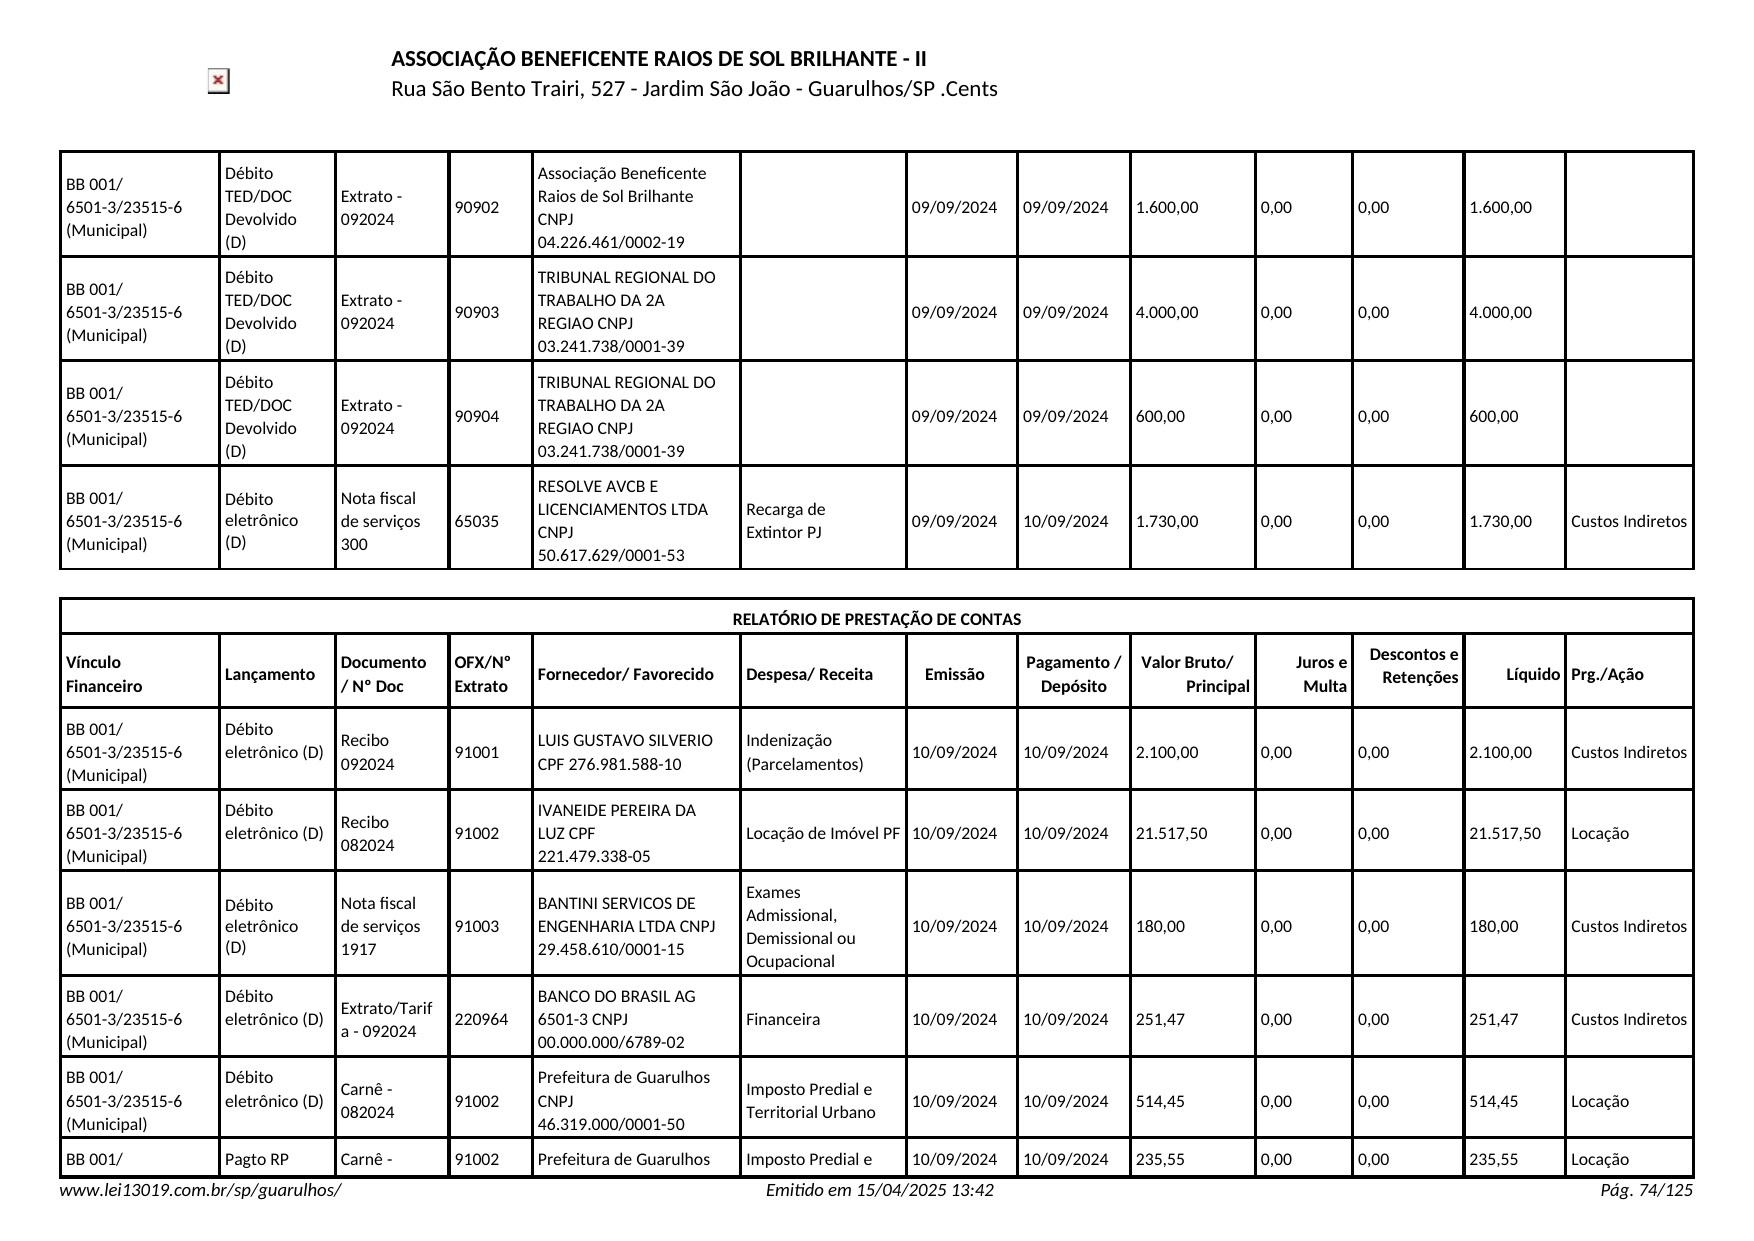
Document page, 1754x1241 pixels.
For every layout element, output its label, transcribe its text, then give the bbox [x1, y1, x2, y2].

table_cell 0,00 [1354, 258, 1462, 359]
table_cell Débito eletrônico (D) [221, 791, 334, 869]
table_cell 0,00 [1354, 709, 1462, 788]
table_cell 91002 [451, 791, 531, 869]
table_cell TRIBUNAL REGIONAL DO TRABALHO DA 2A REGIAO CNPJ 03.241.738/0001-39 [534, 362, 739, 463]
table_cell 09/09/2024 [908, 362, 1016, 463]
table_cell Despesa/ Receita [742, 635, 905, 706]
table_cell Extrato - 092024 [337, 362, 447, 463]
table_cell Juros e Multa [1257, 635, 1351, 706]
table_cell 90903 [451, 258, 531, 359]
table_cell 10/09/2024 [1019, 709, 1129, 788]
table_cell 90902 [451, 153, 531, 254]
table_cell 10/09/2024 [1019, 872, 1129, 973]
table_cell BB 001/ 6501-3/23515-6 (Municipal) [62, 709, 218, 788]
table_cell 2.100,00 [1132, 709, 1254, 788]
table_cell 0,00 [1354, 467, 1462, 568]
table_cell 4.000,00 [1466, 258, 1564, 359]
table_cell 0,00 [1354, 153, 1462, 254]
table_cell 0,00 [1354, 1058, 1462, 1136]
table_cell Prg./Ação [1567, 635, 1692, 706]
table_cell Exames Admissional, Demissional ou Ocupacional [742, 872, 905, 973]
table_cell 220964 [451, 977, 531, 1055]
table_cell Líquido [1466, 635, 1564, 706]
table_cell 65035 [451, 467, 531, 568]
table_cell Descontos e Retenções [1354, 635, 1462, 706]
table_cell Indenização (Parcelamentos) [742, 709, 905, 788]
table_cell 600,00 [1132, 362, 1254, 463]
table_cell Emissão [908, 635, 1016, 706]
table_cell 251,47 [1466, 977, 1564, 1055]
table_cell Custos Indiretos [1567, 467, 1692, 568]
table_cell 0,00 [1257, 977, 1351, 1055]
table_cell Recarga de Extintor PJ [742, 467, 905, 568]
table_cell BB 001/ 6501-3/23515-6 (Municipal) [62, 977, 218, 1055]
table_cell Extrato - 092024 [337, 153, 447, 254]
table_cell Locação [1567, 1058, 1692, 1136]
table_cell Extrato - 092024 [337, 258, 447, 359]
table_cell IVANEIDE PEREIRA DA LUZ CPF 221.479.338-05 [534, 791, 739, 869]
table_cell [1567, 258, 1692, 359]
table_cell Custos Indiretos [1567, 977, 1692, 1055]
table_cell Custos Indiretos [1567, 709, 1692, 788]
table_cell 180,00 [1466, 872, 1564, 973]
table_cell [1567, 362, 1692, 463]
table_cell BB 001/ 6501-3/23515-6 (Municipal) [62, 1058, 218, 1136]
table_cell BANTINI SERVICOS DE ENGENHARIA LTDA CNPJ 29.458.610/0001-15 [534, 872, 739, 973]
table_cell LUIS GUSTAVO SILVERIO CPF 276.981.588-10 [534, 709, 739, 788]
table_cell Carnê [337, 1139, 447, 1175]
table_cell 10/09/2024 [1019, 467, 1129, 568]
table_cell Documento / Nº Doc [337, 635, 447, 706]
table_cell 0,00 [1354, 1139, 1462, 1175]
table_cell 10/09/2024 [908, 872, 1016, 973]
table_cell 0,00 [1354, 977, 1462, 1055]
table_cell 2.100,00 [1466, 709, 1564, 788]
table_cell Débito TED/DOC Devolvido (D) [221, 153, 334, 254]
table_cell 91002 [451, 1139, 531, 1175]
table_cell [742, 153, 905, 254]
table_cell BB 001/ [62, 1139, 218, 1175]
table_cell TRIBUNAL REGIONAL DO TRABALHO DA 2A REGIAO CNPJ 03.241.738/0001-39 [534, 258, 739, 359]
table_cell Pagamento / Depósito [1019, 635, 1129, 706]
table_cell 09/09/2024 [1019, 153, 1129, 254]
table_cell 235,55 [1132, 1139, 1254, 1175]
table_cell 10/09/2024 [1019, 791, 1129, 869]
table_cell 0,00 [1257, 872, 1351, 973]
table_cell 91002 [451, 1058, 531, 1136]
table_cell 10/09/2024 [1019, 1058, 1129, 1136]
table_cell 0,00 [1257, 258, 1351, 359]
table_cell Locação [1567, 1139, 1692, 1175]
table_cell 1.600,00 [1466, 153, 1564, 254]
table_cell 09/09/2024 [908, 258, 1016, 359]
table_header RELATÓRIO DE PRESTAÇÃO DE CONTAS [62, 600, 1692, 632]
table_cell 251,47 [1132, 977, 1254, 1055]
table_cell 1.730,00 [1132, 467, 1254, 568]
table_cell Custos Indiretos [1567, 872, 1692, 973]
table_cell 1.600,00 [1132, 153, 1254, 254]
table_cell Débito eletrônico (D) [221, 977, 334, 1055]
table_cell 90904 [451, 362, 531, 463]
table_cell Prefeitura de Guarulhos CNPJ 46.319.000/0001-50 [534, 1058, 739, 1136]
table_cell 09/09/2024 [908, 467, 1016, 568]
table_cell Prefeitura de Guarulhos [534, 1139, 739, 1175]
table_cell [1567, 153, 1692, 254]
table_cell 10/09/2024 [1019, 977, 1129, 1055]
table_cell 10/09/2024 [908, 1139, 1016, 1175]
table_cell 0,00 [1354, 791, 1462, 869]
table_cell Nota fiscal de serviços 300 [337, 467, 447, 568]
table_cell Carnê - 082024 [337, 1058, 447, 1136]
table_cell Associação Beneficente Raios de Sol Brilhante CNPJ 04.226.461/0002-19 [534, 153, 739, 254]
table_cell Débito eletrônico (D) [221, 467, 334, 568]
table_cell Recibo 082024 [337, 791, 447, 869]
table_cell 0,00 [1257, 467, 1351, 568]
table_cell Nota fiscal de serviços 1917 [337, 872, 447, 973]
table_cell 235,55 [1466, 1139, 1564, 1175]
table_cell Imposto Predial e [742, 1139, 905, 1175]
table_cell 0,00 [1257, 362, 1351, 463]
table_cell BB 001/ 6501-3/23515-6 (Municipal) [62, 791, 218, 869]
table_cell OFX/Nº Extrato [451, 635, 531, 706]
table_cell Lançamento [221, 635, 334, 706]
table_cell BB 001/ 6501-3/23515-6 (Municipal) [62, 467, 218, 568]
table_cell [742, 362, 905, 463]
table_cell Vínculo Financeiro [62, 635, 218, 706]
table_cell 180,00 [1132, 872, 1254, 973]
table_cell 0,00 [1257, 791, 1351, 869]
table_cell Débito eletrônico (D) [221, 709, 334, 788]
table_cell Débito TED/DOC Devolvido (D) [221, 362, 334, 463]
table_cell 91001 [451, 709, 531, 788]
table_cell 09/09/2024 [908, 153, 1016, 254]
table_cell 09/09/2024 [1019, 362, 1129, 463]
table_cell Recibo 092024 [337, 709, 447, 788]
table_cell BB 001/ 6501-3/23515-6 (Municipal) [62, 872, 218, 973]
table_cell 0,00 [1257, 1139, 1351, 1175]
table_cell 0,00 [1354, 872, 1462, 973]
table_cell 514,45 [1466, 1058, 1564, 1136]
table_cell 0,00 [1257, 153, 1351, 254]
table_cell 514,45 [1132, 1058, 1254, 1136]
table_cell 600,00 [1466, 362, 1564, 463]
table_cell 21.517,50 [1132, 791, 1254, 869]
table_cell [742, 258, 905, 359]
table_cell Pagto RP [221, 1139, 334, 1175]
table_cell RESOLVE AVCB E LICENCIAMENTOS LTDA CNPJ 50.617.629/0001-53 [534, 467, 739, 568]
table_cell Locação de Imóvel PF [742, 791, 905, 869]
table_cell Débito eletrônico (D) [221, 1058, 334, 1136]
table_cell BB 001/ 6501-3/23515-6 (Municipal) [62, 153, 218, 254]
table_cell 1.730,00 [1466, 467, 1564, 568]
table_cell 0,00 [1354, 362, 1462, 463]
table_cell Extrato/Tarif a - 092024 [337, 977, 447, 1055]
table_cell BB 001/ 6501-3/23515-6 (Municipal) [62, 258, 218, 359]
table_cell Fornecedor/ Favorecido [534, 635, 739, 706]
table_cell 91003 [451, 872, 531, 973]
table_cell 09/09/2024 [1019, 258, 1129, 359]
table_cell Imposto Predial e Territorial Urbano [742, 1058, 905, 1136]
table_cell 10/09/2024 [908, 709, 1016, 788]
table_cell 4.000,00 [1132, 258, 1254, 359]
table_cell 0,00 [1257, 709, 1351, 788]
table_cell 10/09/2024 [908, 791, 1016, 869]
table_cell Valor Bruto/ Principal [1132, 635, 1254, 706]
table_cell Débito TED/DOC Devolvido (D) [221, 258, 334, 359]
table_cell 21.517,50 [1466, 791, 1564, 869]
table_cell 0,00 [1257, 1058, 1351, 1136]
table_cell 10/09/2024 [908, 1058, 1016, 1136]
table_cell Débito eletrônico (D) [221, 872, 334, 973]
table_cell 10/09/2024 [908, 977, 1016, 1055]
table_cell Locação [1567, 791, 1692, 869]
table_cell BANCO DO BRASIL AG 6501-3 CNPJ 00.000.000/6789-02 [534, 977, 739, 1055]
table_cell Financeira [742, 977, 905, 1055]
table_cell BB 001/ 6501-3/23515-6 (Municipal) [62, 362, 218, 463]
table_cell 10/09/2024 [1019, 1139, 1129, 1175]
